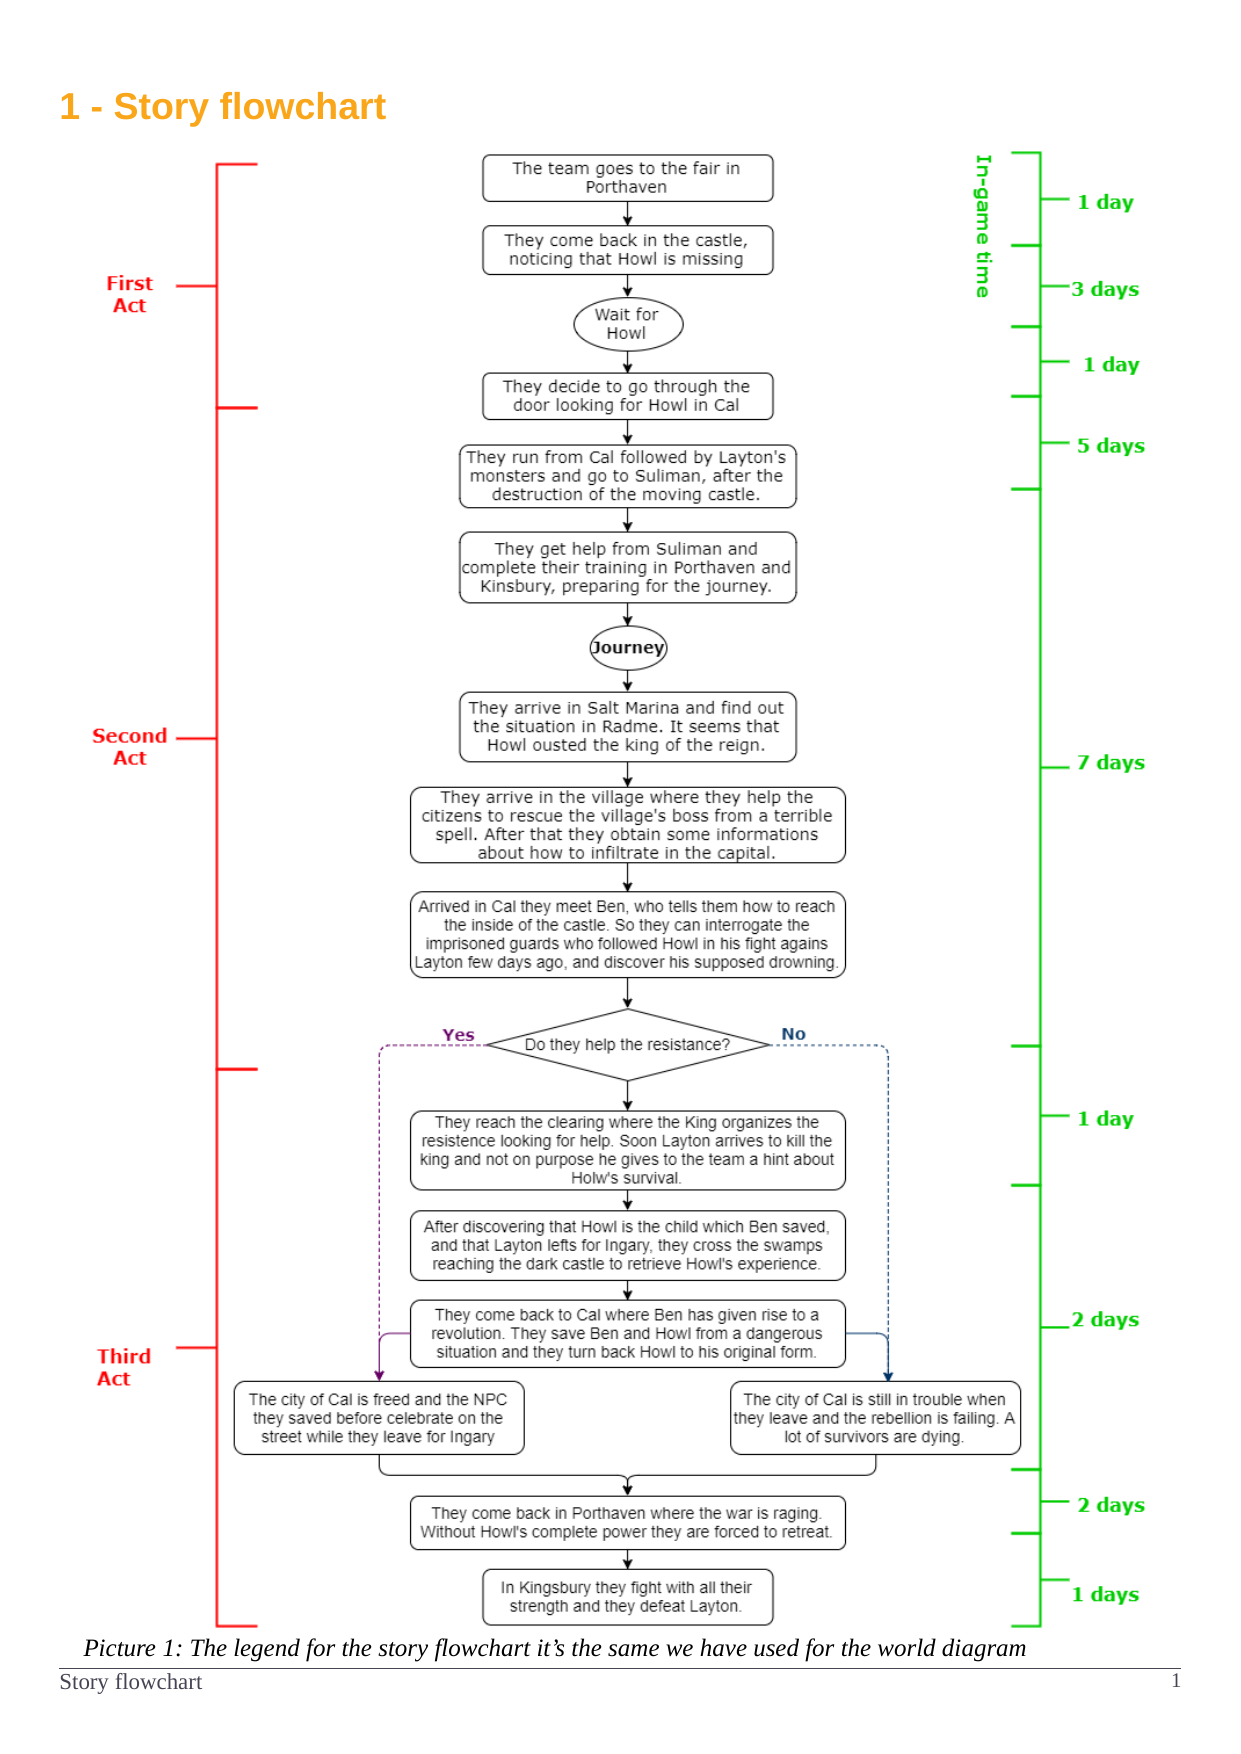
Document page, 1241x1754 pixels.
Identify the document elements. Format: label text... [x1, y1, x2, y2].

text Picture 1: The legend for the story flowchart it’s the same we have used for the world diagram [83, 1628, 1157, 1662]
picture [83, 151, 1157, 1628]
subtitle Story flowchart [59, 84, 1181, 127]
